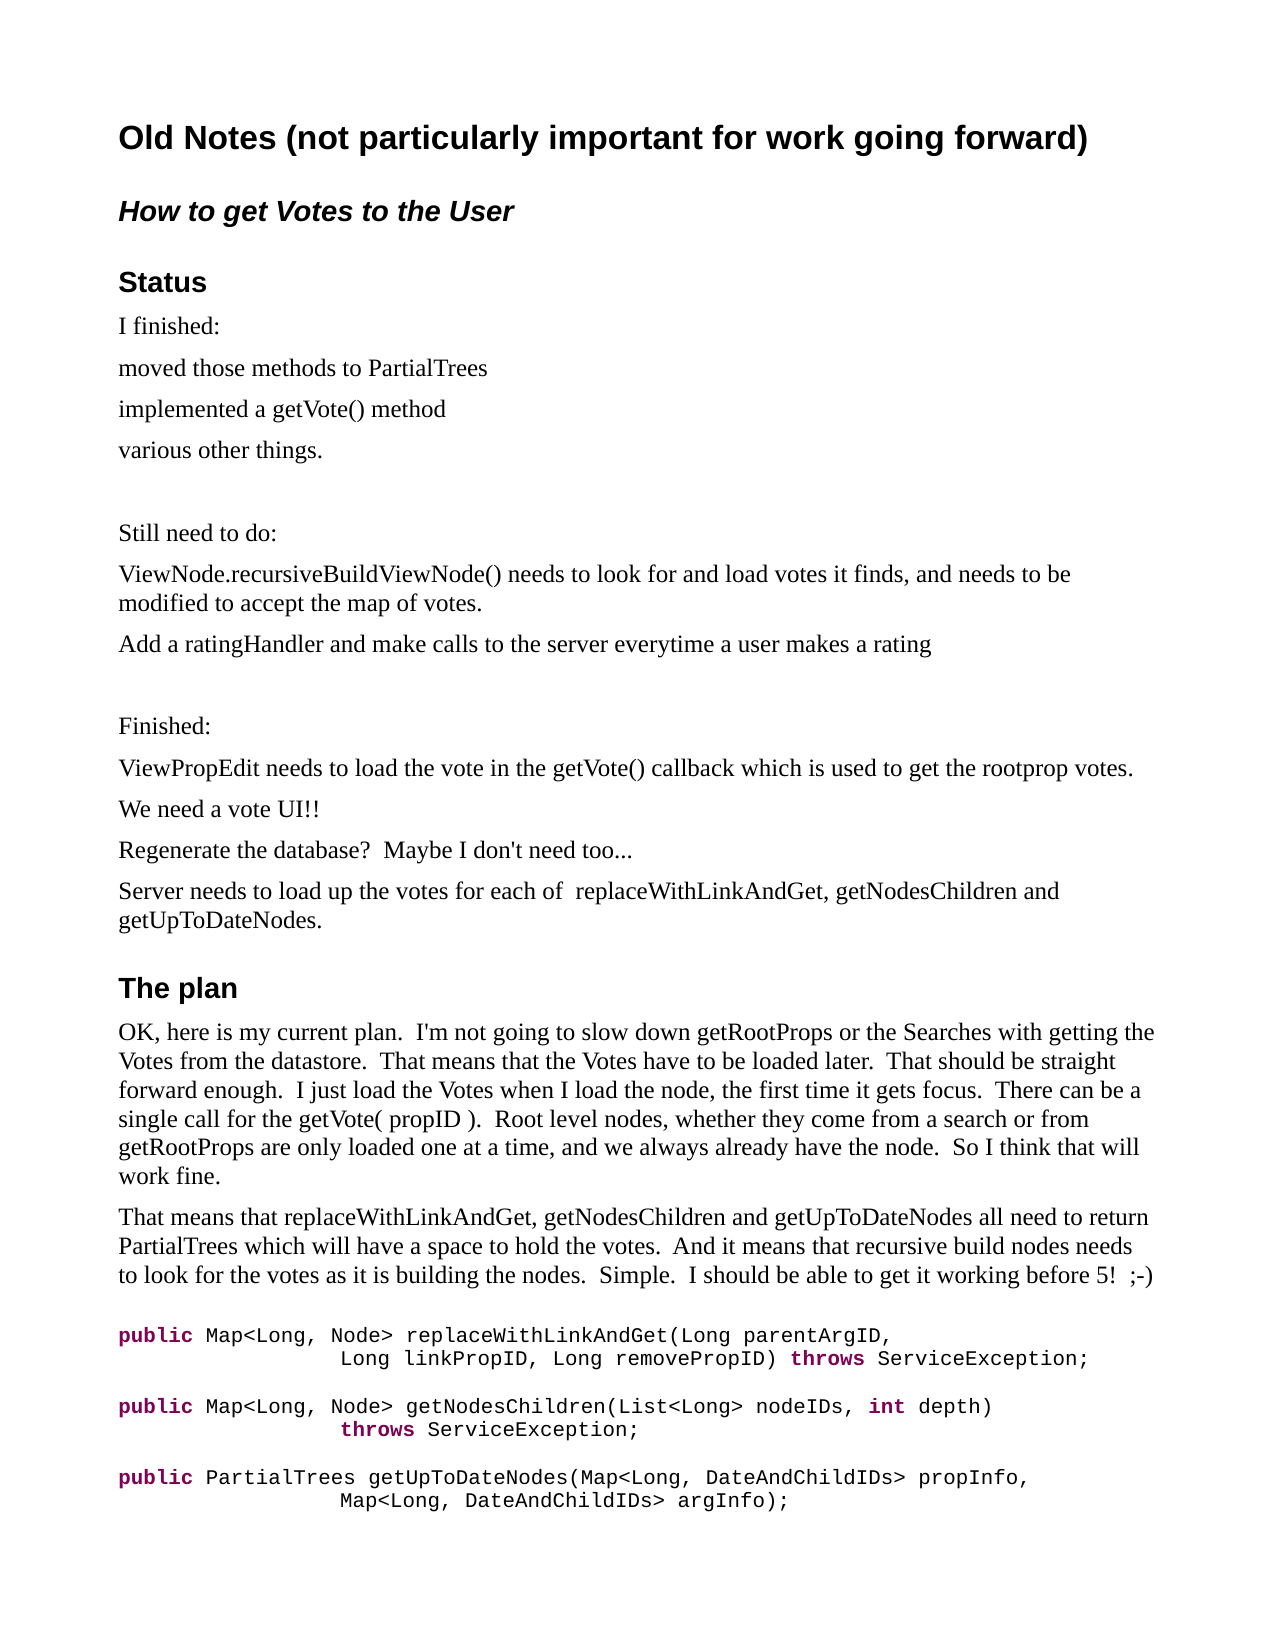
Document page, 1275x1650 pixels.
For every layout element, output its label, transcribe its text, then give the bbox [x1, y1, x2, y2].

text ViewNode.recursiveBuildViewNode() needs to look for and load votes it finds, and needs to be modified to accept the map of votes. [118, 559, 1157, 616]
text OK, here is my current plan. I'm not going to slow down getRootProps or the Searches with getting the Votes from the datastore. That means that the Votes have to be loaded later. That should be straight forward enough. I just load the Votes when I load the node, the first time it gets focus. There can be a single call for the getVote( propID ). Root level nodes, whether they come from a search or from getRootProps are only loaded one at a time, and we always already have the node. So I think that will work fine. [118, 1017, 1157, 1190]
subtitle Status [118, 265, 1157, 299]
text moved those methods to PartialTrees [118, 353, 1157, 381]
subtitle Old Notes (not particularly important for work going forward) [118, 118, 1157, 157]
text public Map<Long, Node> getNodesChildren(List<Long> nodeIDs, int depth) [118, 1396, 1157, 1419]
text I finished: [118, 311, 1157, 340]
text Regenerate the database? Maybe I don't need too... [118, 835, 1157, 864]
text Map<Long, DateAndChildIDs> argInfo); [118, 1490, 1157, 1514]
text Server needs to load up the votes for each of replaceWithLinkAndGet, getNodesChildren and getUpToDateNodes. [118, 876, 1157, 934]
text Long linkPropID, Long removePropID) throws ServiceException; [118, 1348, 1157, 1372]
text Finished: [118, 711, 1157, 740]
text public PartialTrees getUpToDateNodes(Map<Long, DateAndChildIDs> propInfo, [118, 1467, 1157, 1490]
text Still need to do: [118, 518, 1157, 546]
text That means that replaceWithLinkAndGet, getNodesChildren and getUpToDateNodes all need to return PartialTrees which will have a space to hold the votes. And it means that recursive build nodes needs to look for the votes as it is building the nodes. Simple. I should be able to get it working before 5! ;-) [118, 1202, 1157, 1289]
text public Map<Long, Node> replaceWithLinkAndGet(Long parentArgID, [118, 1325, 1157, 1348]
text throws ServiceException; [118, 1419, 1157, 1443]
text We need a vote UI!! [118, 794, 1157, 823]
text Add a ratingHandler and make calls to the server everytime a user makes a rating [118, 629, 1157, 658]
subtitle How to get Votes to the User [118, 194, 1157, 228]
text ViewPropEdit needs to load the vote in the getVote() callback which is used to get the rootprop votes. [118, 753, 1157, 781]
subtitle The plan [118, 971, 1157, 1005]
text implemented a getVote() method [118, 394, 1157, 423]
text various other things. [118, 435, 1157, 464]
